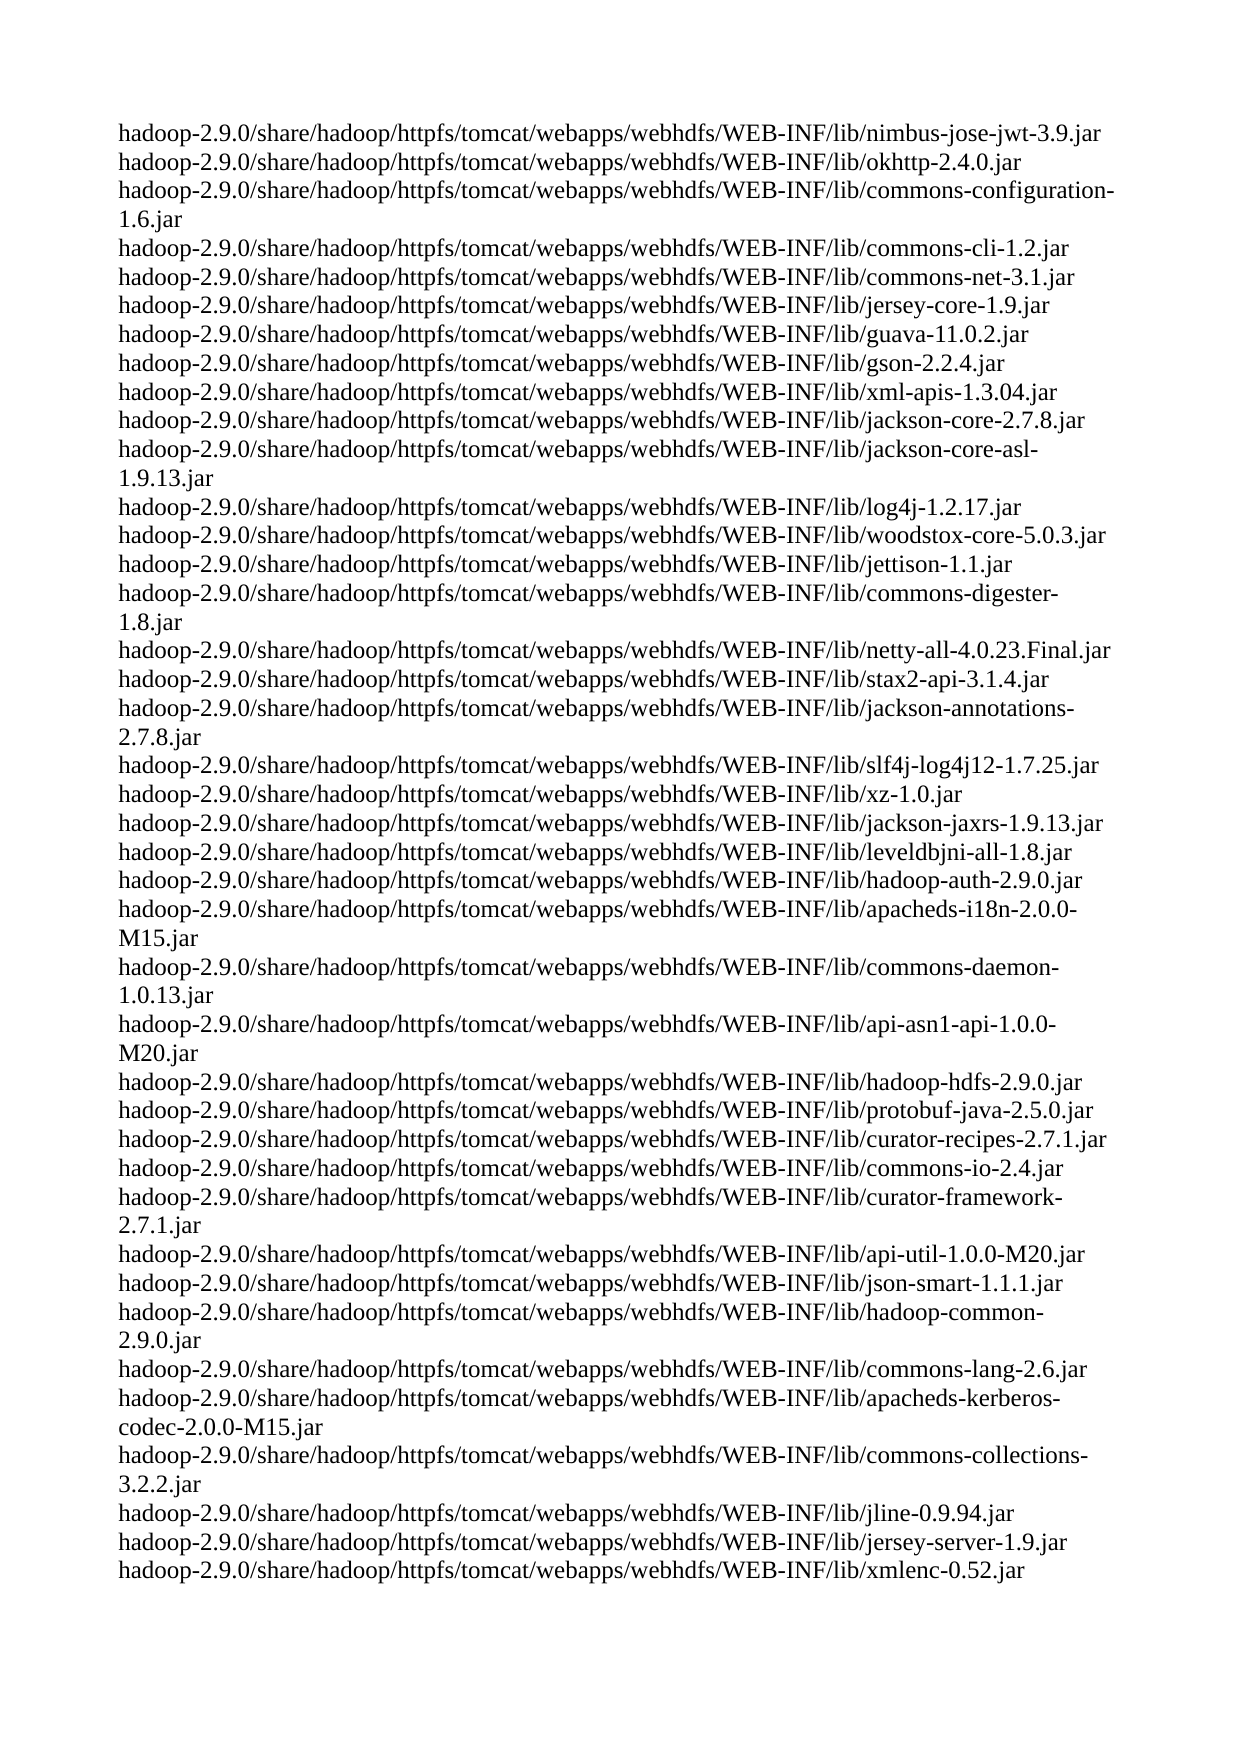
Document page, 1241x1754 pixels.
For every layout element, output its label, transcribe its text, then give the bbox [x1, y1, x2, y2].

text hadoop-2.9.0/share/hadoop/httpfs/tomcat/webapps/webhdfs/WEB-INF/lib/commons-collections-3.2.2.jar [118, 1441, 1122, 1498]
text hadoop-2.9.0/share/hadoop/httpfs/tomcat/webapps/webhdfs/WEB-INF/lib/woodstox-core-5.0.3.jar [118, 521, 1122, 549]
text hadoop-2.9.0/share/hadoop/httpfs/tomcat/webapps/webhdfs/WEB-INF/lib/leveldbjni-all-1.8.jar [118, 837, 1122, 866]
text hadoop-2.9.0/share/hadoop/httpfs/tomcat/webapps/webhdfs/WEB-INF/lib/api-util-1.0.0-M20.jar [118, 1239, 1122, 1268]
text hadoop-2.9.0/share/hadoop/httpfs/tomcat/webapps/webhdfs/WEB-INF/lib/xmlenc-0.52.jar [118, 1556, 1122, 1584]
text hadoop-2.9.0/share/hadoop/httpfs/tomcat/webapps/webhdfs/WEB-INF/lib/stax2-api-3.1.4.jar [118, 664, 1122, 693]
text hadoop-2.9.0/share/hadoop/httpfs/tomcat/webapps/webhdfs/WEB-INF/lib/api-asn1-api-1.0.0-M20.jar [118, 1009, 1122, 1067]
text hadoop-2.9.0/share/hadoop/httpfs/tomcat/webapps/webhdfs/WEB-INF/lib/jersey-server-1.9.jar [118, 1527, 1122, 1556]
text hadoop-2.9.0/share/hadoop/httpfs/tomcat/webapps/webhdfs/WEB-INF/lib/okhttp-2.4.0.jar [118, 147, 1122, 176]
text hadoop-2.9.0/share/hadoop/httpfs/tomcat/webapps/webhdfs/WEB-INF/lib/jline-0.9.94.jar [118, 1498, 1122, 1527]
text hadoop-2.9.0/share/hadoop/httpfs/tomcat/webapps/webhdfs/WEB-INF/lib/slf4j-log4j12-1.7.25.jar [118, 751, 1122, 779]
text hadoop-2.9.0/share/hadoop/httpfs/tomcat/webapps/webhdfs/WEB-INF/lib/hadoop-hdfs-2.9.0.jar [118, 1067, 1122, 1096]
text hadoop-2.9.0/share/hadoop/httpfs/tomcat/webapps/webhdfs/WEB-INF/lib/curator-framework-2.7.1.jar [118, 1182, 1122, 1239]
text hadoop-2.9.0/share/hadoop/httpfs/tomcat/webapps/webhdfs/WEB-INF/lib/commons-io-2.4.jar [118, 1153, 1122, 1182]
text hadoop-2.9.0/share/hadoop/httpfs/tomcat/webapps/webhdfs/WEB-INF/lib/commons-cli-1.2.jar [118, 233, 1122, 262]
text hadoop-2.9.0/share/hadoop/httpfs/tomcat/webapps/webhdfs/WEB-INF/lib/xml-apis-1.3.04.jar [118, 377, 1122, 406]
text hadoop-2.9.0/share/hadoop/httpfs/tomcat/webapps/webhdfs/WEB-INF/lib/jettison-1.1.jar [118, 549, 1122, 578]
text hadoop-2.9.0/share/hadoop/httpfs/tomcat/webapps/webhdfs/WEB-INF/lib/jackson-annotations-2.7.8.jar [118, 693, 1122, 751]
text hadoop-2.9.0/share/hadoop/httpfs/tomcat/webapps/webhdfs/WEB-INF/lib/commons-digester-1.8.jar [118, 578, 1122, 636]
text hadoop-2.9.0/share/hadoop/httpfs/tomcat/webapps/webhdfs/WEB-INF/lib/commons-net-3.1.jar [118, 262, 1122, 291]
text hadoop-2.9.0/share/hadoop/httpfs/tomcat/webapps/webhdfs/WEB-INF/lib/json-smart-1.1.1.jar [118, 1268, 1122, 1297]
text hadoop-2.9.0/share/hadoop/httpfs/tomcat/webapps/webhdfs/WEB-INF/lib/jackson-core-asl-1.9.13.jar [118, 434, 1122, 492]
text hadoop-2.9.0/share/hadoop/httpfs/tomcat/webapps/webhdfs/WEB-INF/lib/hadoop-common-2.9.0.jar [118, 1297, 1122, 1354]
text hadoop-2.9.0/share/hadoop/httpfs/tomcat/webapps/webhdfs/WEB-INF/lib/gson-2.2.4.jar [118, 348, 1122, 377]
text hadoop-2.9.0/share/hadoop/httpfs/tomcat/webapps/webhdfs/WEB-INF/lib/hadoop-auth-2.9.0.jar [118, 866, 1122, 894]
text hadoop-2.9.0/share/hadoop/httpfs/tomcat/webapps/webhdfs/WEB-INF/lib/jackson-core-2.7.8.jar [118, 406, 1122, 434]
text hadoop-2.9.0/share/hadoop/httpfs/tomcat/webapps/webhdfs/WEB-INF/lib/apacheds-i18n-2.0.0-M15.jar [118, 894, 1122, 952]
text hadoop-2.9.0/share/hadoop/httpfs/tomcat/webapps/webhdfs/WEB-INF/lib/apacheds-kerberos-codec-2.0.0-M15.jar [118, 1383, 1122, 1441]
text hadoop-2.9.0/share/hadoop/httpfs/tomcat/webapps/webhdfs/WEB-INF/lib/commons-lang-2.6.jar [118, 1354, 1122, 1383]
text hadoop-2.9.0/share/hadoop/httpfs/tomcat/webapps/webhdfs/WEB-INF/lib/xz-1.0.jar [118, 779, 1122, 808]
text hadoop-2.9.0/share/hadoop/httpfs/tomcat/webapps/webhdfs/WEB-INF/lib/nimbus-jose-jwt-3.9.jar [118, 118, 1122, 147]
text hadoop-2.9.0/share/hadoop/httpfs/tomcat/webapps/webhdfs/WEB-INF/lib/log4j-1.2.17.jar [118, 492, 1122, 521]
text hadoop-2.9.0/share/hadoop/httpfs/tomcat/webapps/webhdfs/WEB-INF/lib/netty-all-4.0.23.Final.jar [118, 636, 1122, 664]
text hadoop-2.9.0/share/hadoop/httpfs/tomcat/webapps/webhdfs/WEB-INF/lib/curator-recipes-2.7.1.jar [118, 1124, 1122, 1153]
text hadoop-2.9.0/share/hadoop/httpfs/tomcat/webapps/webhdfs/WEB-INF/lib/commons-configuration-1.6.jar [118, 176, 1122, 233]
text hadoop-2.9.0/share/hadoop/httpfs/tomcat/webapps/webhdfs/WEB-INF/lib/commons-daemon-1.0.13.jar [118, 952, 1122, 1009]
text hadoop-2.9.0/share/hadoop/httpfs/tomcat/webapps/webhdfs/WEB-INF/lib/protobuf-java-2.5.0.jar [118, 1096, 1122, 1124]
text hadoop-2.9.0/share/hadoop/httpfs/tomcat/webapps/webhdfs/WEB-INF/lib/guava-11.0.2.jar [118, 319, 1122, 348]
text hadoop-2.9.0/share/hadoop/httpfs/tomcat/webapps/webhdfs/WEB-INF/lib/jackson-jaxrs-1.9.13.jar [118, 808, 1122, 837]
text hadoop-2.9.0/share/hadoop/httpfs/tomcat/webapps/webhdfs/WEB-INF/lib/jersey-core-1.9.jar [118, 291, 1122, 319]
